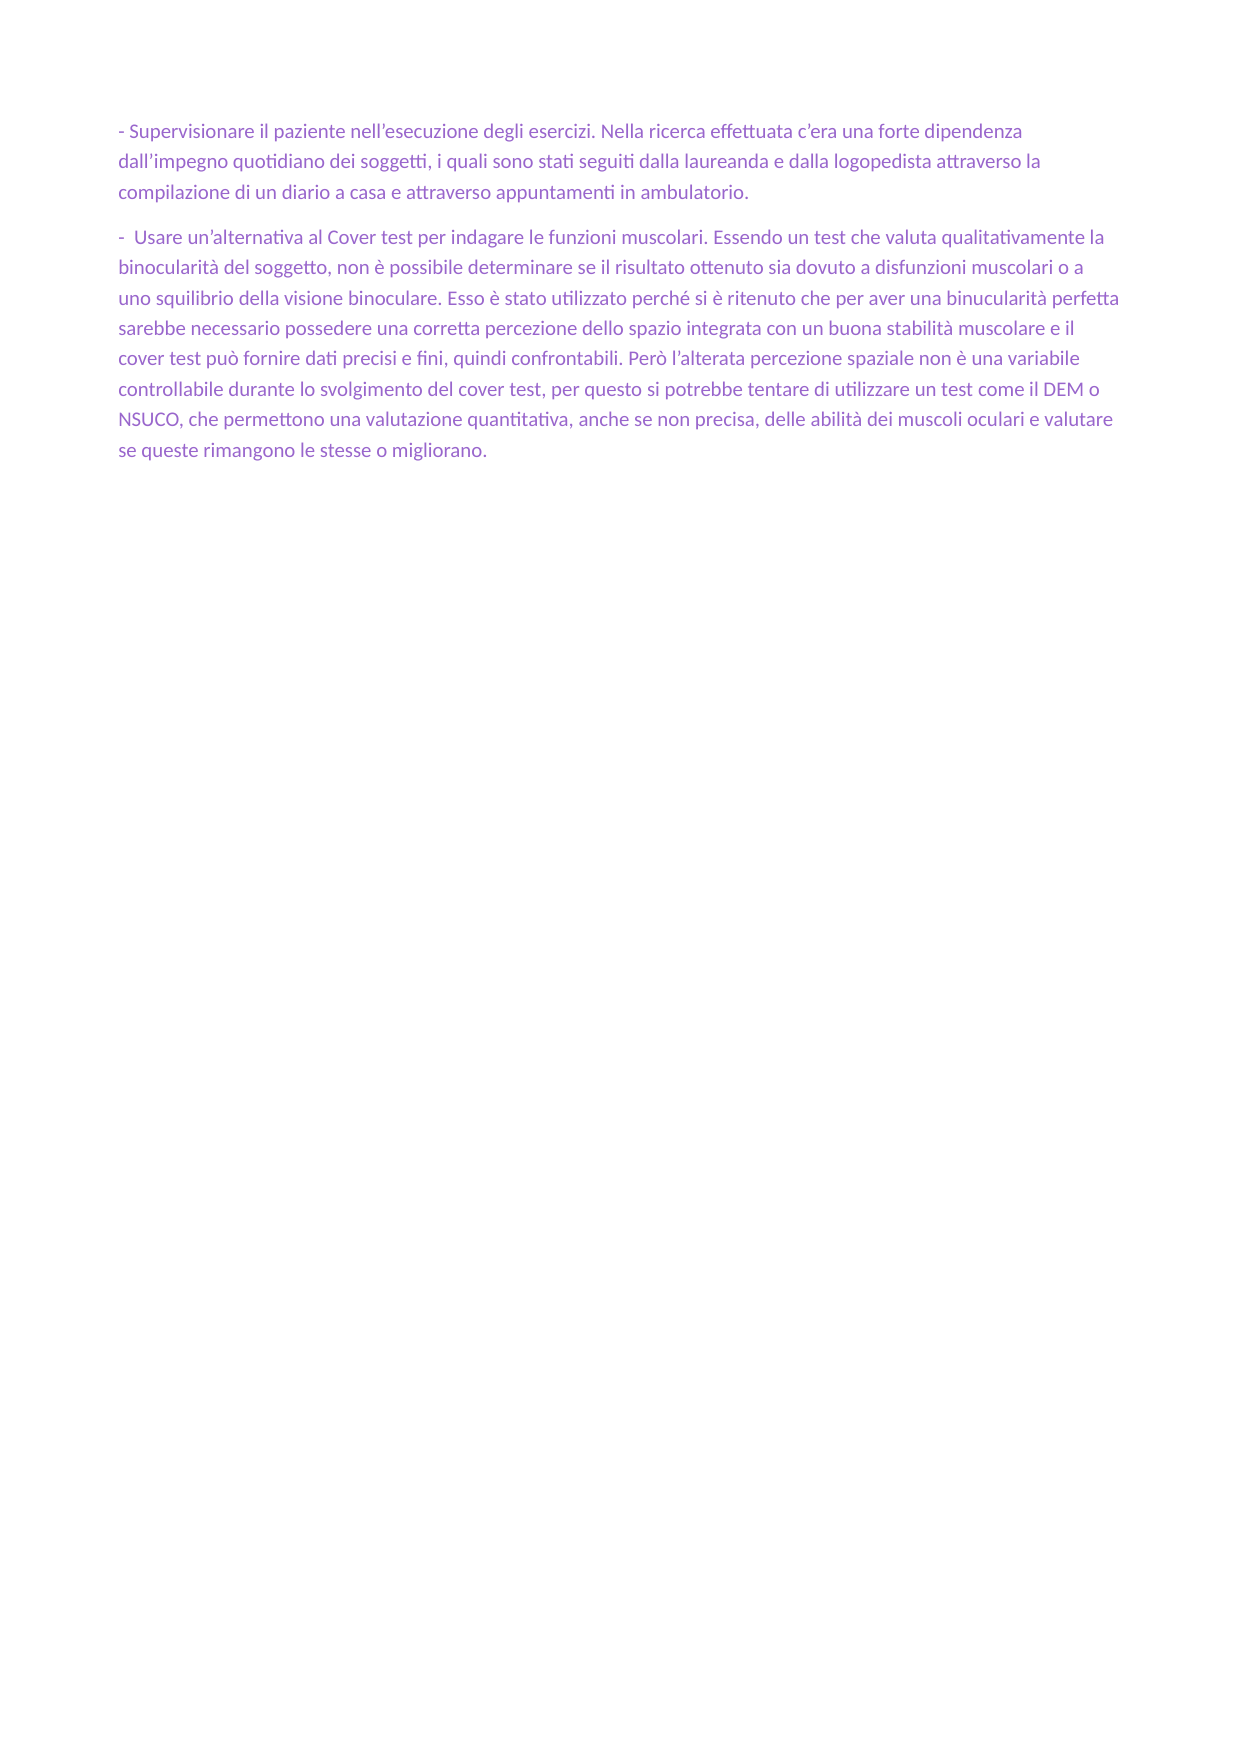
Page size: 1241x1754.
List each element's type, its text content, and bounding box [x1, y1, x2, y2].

text - Supervisionare il paziente nell’esecuzione degli esercizi. Nella ricerca effettuata c’era una forte dipendenza dall’impegno quotidiano dei soggetti, i quali sono stati seguiti dalla laureanda e dalla logopedista attraverso la compilazione di un diario a casa e attraverso appuntamenti in ambulatorio. [118, 118, 1122, 204]
text - Usare un’alternativa al Cover test per indagare le funzioni muscolari. Essendo un test che valuta qualitativamente la binocularità del soggetto, non è possibile determinare se il risultato ottenuto sia dovuto a disfunzioni muscolari o a uno squilibrio della visione binoculare. Esso è stato utilizzato perché si è ritenuto che per aver una binucularità perfetta sarebbe necessario possedere una corretta percezione dello spazio integrata con un buona stabilità muscolare e il cover test può fornire dati precisi e fini, quindi confrontabili. Però l’alterata percezione spaziale non è una variabile controllabile durante lo svolgimento del cover test, per questo si potrebbe tentare di utilizzare un test come il DEM o NSUCO, che permettono una valutazione quantitativa, anche se non precisa, delle abilità dei muscoli oculari e valutare se queste rimangono le stesse o migliorano. [118, 224, 1122, 462]
